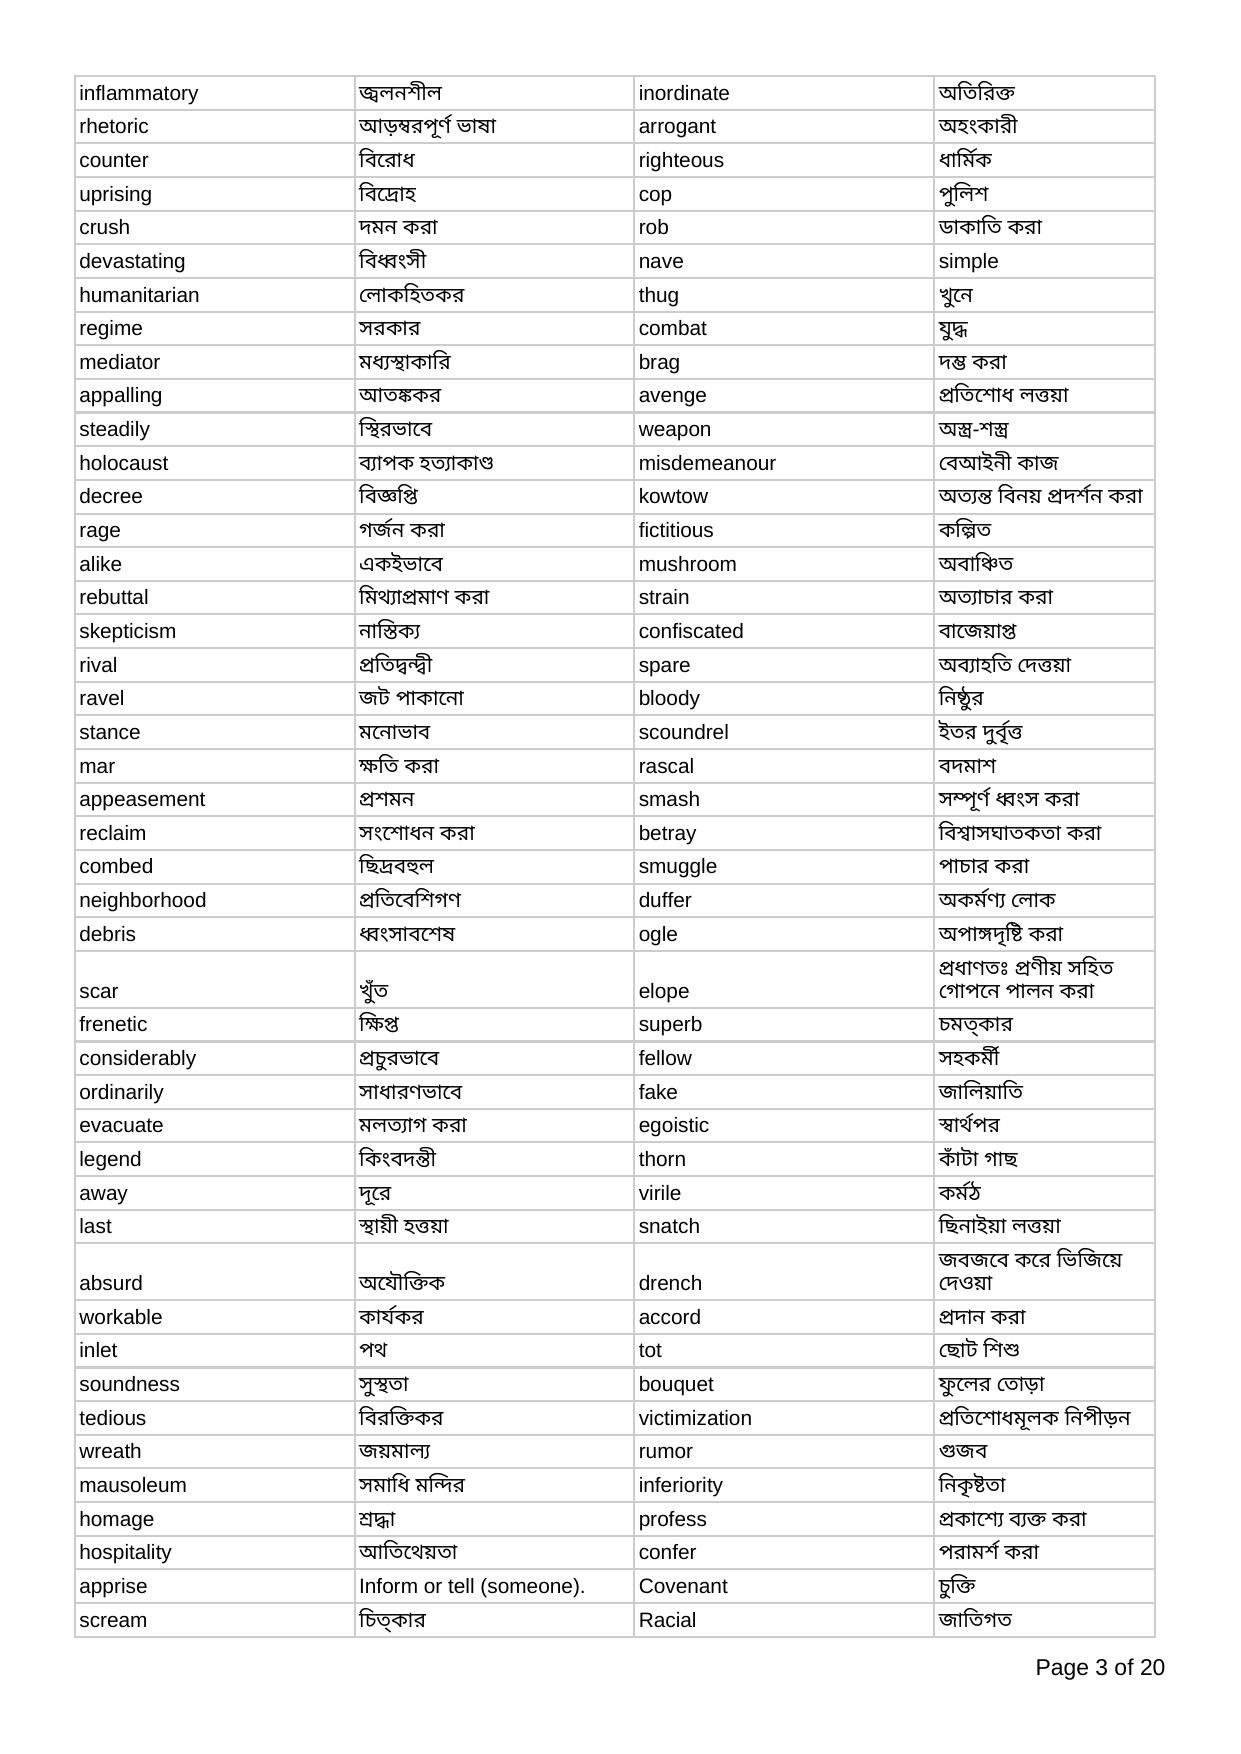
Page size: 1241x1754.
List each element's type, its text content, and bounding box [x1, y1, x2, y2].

table_cell প্রকাশ্যে ব্যক্ত করা [935, 1503, 1154, 1534]
table_cell জট পাকানো [356, 683, 633, 714]
table_cell crush [76, 212, 354, 243]
table_cell যুদ্ধ [935, 313, 1154, 344]
table_cell drench [635, 1244, 933, 1299]
table_cell অত্যাচার করা [935, 582, 1154, 613]
table_cell প্রচুরভাবে [356, 1043, 633, 1074]
table_cell skepticism [76, 615, 354, 647]
table_cell বদমাশ [935, 750, 1154, 782]
table_cell নিষ্ঠুর [935, 683, 1154, 714]
table_cell অবাঞ্চিত [935, 548, 1154, 580]
table_cell অকর্মণ্য লোক [935, 885, 1154, 916]
table_cell পরামর্শ করা [935, 1537, 1154, 1568]
table_cell virile [635, 1177, 933, 1208]
table_cell ধ্বংসাবশেষ [356, 918, 633, 950]
table_cell বিরক্তিকর [356, 1402, 633, 1434]
table_cell strain [635, 582, 933, 613]
table_cell elope [635, 952, 933, 1007]
table_cell accord [635, 1301, 933, 1333]
table_cell কিংবদন্তী [356, 1143, 633, 1175]
table_cell absurd [76, 1244, 354, 1299]
table_cell tot [635, 1335, 933, 1366]
table_cell নিকৃষ্টতা [935, 1469, 1154, 1501]
table_cell inflammatory [76, 77, 354, 109]
table_cell Inform or tell (someone). [356, 1570, 633, 1602]
table_cell বিশ্বাসঘাতকতা করা [935, 817, 1154, 849]
table_cell rob [635, 212, 933, 243]
table_cell decree [76, 481, 354, 512]
table_cell stance [76, 716, 354, 748]
table_cell inferiority [635, 1469, 933, 1501]
table_cell চিত্কার [356, 1604, 633, 1636]
table_cell rumor [635, 1436, 933, 1467]
table_cell betray [635, 817, 933, 849]
table_cell thorn [635, 1143, 933, 1175]
table_cell evacuate [76, 1110, 354, 1141]
table_cell খুঁত [356, 952, 633, 1007]
table_cell সাধারণভাবে [356, 1076, 633, 1108]
table_cell spare [635, 649, 933, 681]
table_cell confiscated [635, 615, 933, 647]
table_cell ইতর দুর্বৃত্ত [935, 716, 1154, 748]
table_cell সহকর্মী [935, 1043, 1154, 1074]
table_cell inordinate [635, 77, 933, 109]
table_cell Racial [635, 1604, 933, 1636]
table_cell scar [76, 952, 354, 1007]
table_cell ogle [635, 918, 933, 950]
table_cell snatch [635, 1211, 933, 1242]
table_cell scoundrel [635, 716, 933, 748]
table_cell inlet [76, 1335, 354, 1366]
table_cell বিরোধ [356, 144, 633, 176]
table_cell বেআইনী কাজ [935, 447, 1154, 479]
table_cell profess [635, 1503, 933, 1534]
table_cell wreath [76, 1436, 354, 1467]
table_cell স্বার্থপর [935, 1110, 1154, 1141]
table_cell mausoleum [76, 1469, 354, 1501]
table_cell rebuttal [76, 582, 354, 613]
table_cell avenge [635, 380, 933, 411]
table_cell প্রতিশোধমূলক নিপীড়ন [935, 1402, 1154, 1434]
table_cell legend [76, 1143, 354, 1175]
table_cell bloody [635, 683, 933, 714]
table_cell away [76, 1177, 354, 1208]
table_cell rival [76, 649, 354, 681]
table_cell ব্যাপক হত্যাকাণ্ড [356, 447, 633, 479]
table_cell ছিনাইয়া লত্তয়া [935, 1211, 1154, 1242]
table_cell holocaust [76, 447, 354, 479]
table_cell steadily [76, 414, 354, 445]
table_cell debris [76, 918, 354, 950]
table_cell weapon [635, 414, 933, 445]
table_cell অপাঙ্গদৃষ্টি করা [935, 918, 1154, 950]
table_cell জয়মাল্য [356, 1436, 633, 1467]
table_cell simple [935, 245, 1154, 277]
table_cell মলত্যাগ করা [356, 1110, 633, 1141]
table_cell সরকার [356, 313, 633, 344]
table_cell alike [76, 548, 354, 580]
table_cell thug [635, 279, 933, 311]
table_cell soundness [76, 1369, 354, 1400]
table_cell অস্ত্র-শস্ত্র [935, 414, 1154, 445]
table_cell অব্যাহতি দেত্তয়া [935, 649, 1154, 681]
table_cell apprise [76, 1570, 354, 1602]
table_cell লোকহিতকর [356, 279, 633, 311]
table_cell last [76, 1211, 354, 1242]
table_cell combed [76, 851, 354, 882]
table_cell কার্যকর [356, 1301, 633, 1333]
table_cell পুলিশ [935, 178, 1154, 209]
table_cell অত্যন্ত বিনয় প্রদর্শন করা [935, 481, 1154, 512]
table_cell ছোট শিশু [935, 1335, 1154, 1366]
table_cell জবজবে করে ভিজিয়ে দেওয়া [935, 1244, 1154, 1299]
table_cell দম্ভ করা [935, 346, 1154, 378]
table_cell regime [76, 313, 354, 344]
table_cell fictitious [635, 515, 933, 546]
table_cell appeasement [76, 784, 354, 815]
table_cell সুস্থতা [356, 1369, 633, 1400]
table_cell প্রতিবেশিগণ [356, 885, 633, 916]
table_cell খুনে [935, 279, 1154, 311]
table_cell মধ্যস্থাকারি [356, 346, 633, 378]
table_cell fellow [635, 1043, 933, 1074]
table_cell righteous [635, 144, 933, 176]
table_cell tedious [76, 1402, 354, 1434]
table_cell প্রতিশোধ লত্তয়া [935, 380, 1154, 411]
table_cell স্থিরভাবে [356, 414, 633, 445]
table_cell বাজেয়াপ্ত [935, 615, 1154, 647]
table_cell cop [635, 178, 933, 209]
table_cell প্রশমন [356, 784, 633, 815]
table_cell জ্বলনশীল [356, 77, 633, 109]
table_cell workable [76, 1301, 354, 1333]
table_cell uprising [76, 178, 354, 209]
table_cell appalling [76, 380, 354, 411]
table_cell smash [635, 784, 933, 815]
table_cell আতিথেয়তা [356, 1537, 633, 1568]
table_cell সম্পূর্ণ ধ্বংস করা [935, 784, 1154, 815]
table_cell জালিয়াতি [935, 1076, 1154, 1108]
table_cell scream [76, 1604, 354, 1636]
table_cell smuggle [635, 851, 933, 882]
table_cell misdemeanour [635, 447, 933, 479]
table_cell চমত্কার [935, 1009, 1154, 1040]
table_cell humanitarian [76, 279, 354, 311]
table_cell সমাধি মন্দির [356, 1469, 633, 1501]
table_cell দূরে [356, 1177, 633, 1208]
table_cell kowtow [635, 481, 933, 512]
table_cell গুজব [935, 1436, 1154, 1467]
table_cell rage [76, 515, 354, 546]
table_cell egoistic [635, 1110, 933, 1141]
table_cell duffer [635, 885, 933, 916]
table_cell rascal [635, 750, 933, 782]
table_cell hospitality [76, 1537, 354, 1568]
table_cell স্থায়ী হত্তয়া [356, 1211, 633, 1242]
table_cell কল্পিত [935, 515, 1154, 546]
table_cell ordinarily [76, 1076, 354, 1108]
table_cell mar [76, 750, 354, 782]
table_cell শ্রদ্ধা [356, 1503, 633, 1534]
table_cell গর্জন করা [356, 515, 633, 546]
table_cell প্রদান করা [935, 1301, 1154, 1333]
table_cell বিদ্রোহ [356, 178, 633, 209]
table_cell চুক্তি [935, 1570, 1154, 1602]
table_cell প্রধাণতঃ প্রণীয় সহিত গোপনে পালন করা [935, 952, 1154, 1007]
table_cell বিজ্ঞপ্তি [356, 481, 633, 512]
table_cell fake [635, 1076, 933, 1108]
table_cell মিথ্যাপ্রমাণ করা [356, 582, 633, 613]
table_cell counter [76, 144, 354, 176]
table_cell অতিরিক্ত [935, 77, 1154, 109]
table_cell ক্ষতি করা [356, 750, 633, 782]
table_cell ছিদ্রবহুল [356, 851, 633, 882]
table_cell reclaim [76, 817, 354, 849]
table_cell ডাকাতি করা [935, 212, 1154, 243]
table_cell প্রতিদ্বন্দ্বী [356, 649, 633, 681]
table_cell জাতিগত [935, 1604, 1154, 1636]
table_cell Covenant [635, 1570, 933, 1602]
table_cell সংশোধন করা [356, 817, 633, 849]
table_cell victimization [635, 1402, 933, 1434]
table_cell কর্মঠ [935, 1177, 1154, 1208]
table_cell confer [635, 1537, 933, 1568]
table_cell আতঙ্ককর [356, 380, 633, 411]
table_cell কাঁটা গাছ [935, 1143, 1154, 1175]
table_cell mediator [76, 346, 354, 378]
table_cell brag [635, 346, 933, 378]
table_cell ধার্মিক [935, 144, 1154, 176]
table_cell ফুলের তোড়া [935, 1369, 1154, 1400]
table_cell devastating [76, 245, 354, 277]
table_cell mushroom [635, 548, 933, 580]
table_cell পথ [356, 1335, 633, 1366]
table_cell বিধ্বংসী [356, 245, 633, 277]
table_cell frenetic [76, 1009, 354, 1040]
table_cell neighborhood [76, 885, 354, 916]
table_cell অযৌক্তিক [356, 1244, 633, 1299]
table_cell দমন করা [356, 212, 633, 243]
table_cell bouquet [635, 1369, 933, 1400]
table_cell ক্ষিপ্ত [356, 1009, 633, 1040]
table_cell considerably [76, 1043, 354, 1074]
table_cell নাস্তিক্য [356, 615, 633, 647]
table_cell superb [635, 1009, 933, 1040]
table_cell অহংকারী [935, 111, 1154, 142]
table_cell arrogant [635, 111, 933, 142]
table_cell ravel [76, 683, 354, 714]
table_cell nave [635, 245, 933, 277]
table_cell rhetoric [76, 111, 354, 142]
table_cell homage [76, 1503, 354, 1534]
table_cell মনোভাব [356, 716, 633, 748]
table_cell combat [635, 313, 933, 344]
table_cell পাচার করা [935, 851, 1154, 882]
table_cell আড়ম্বরপূর্ণ ভাষা [356, 111, 633, 142]
table_cell একইভাবে [356, 548, 633, 580]
